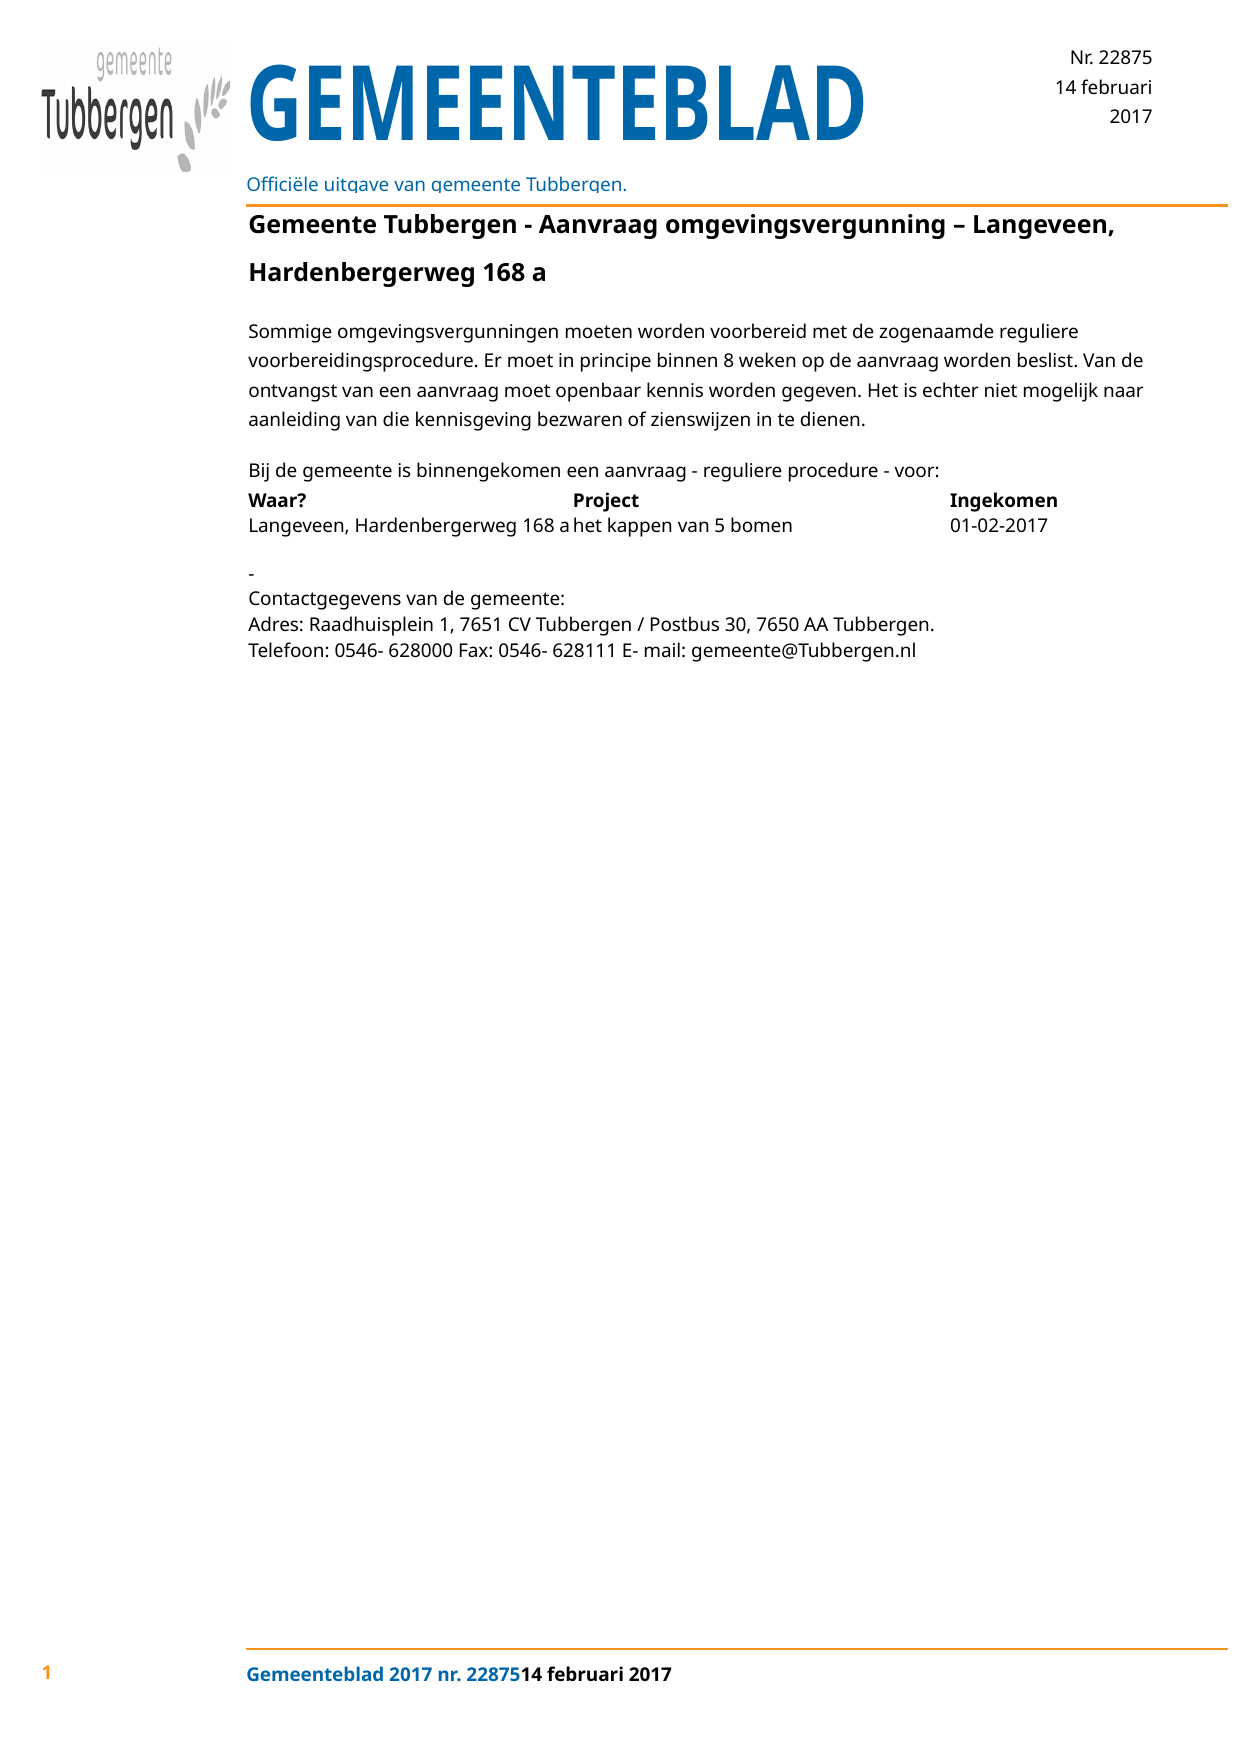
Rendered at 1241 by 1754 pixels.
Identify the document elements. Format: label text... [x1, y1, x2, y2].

text Bij de gemeente is binnengekomen een aanvraag - reguliere procedure - voor: [248, 457, 1152, 483]
picture [41, 47, 231, 172]
table_header Ingekomen [950, 487, 1152, 512]
text Contactgegevens van de gemeente: [248, 585, 1152, 611]
text - [248, 560, 1152, 585]
table_cell Langeveen, Hardenbergerweg 168 a [248, 513, 573, 538]
table_cell 01-02-2017 [950, 513, 1152, 538]
text Telefoon: 0546- 628000 Fax: 0546- 628111 E- mail: gemeente@Tubbergen.nl [248, 637, 1152, 663]
table_cell het kappen van 5 bomen [573, 513, 950, 538]
text Sommige omgevingsvergunningen moeten worden voorbereid met de zogenaamde reguliere voorbereidingsprocedure. Er moet in principe binnen 8 weken op de aanvraag worden beslist. Van de ontvangst van een aanvraag moet openbaar kennis worden gegeven. Het is echter niet mogelijk naar aanleiding van die kennisgeving bezwaren of zienswijzen in te dienen. [248, 318, 1152, 432]
text Adres: Raadhuisplein 1, 7651 CV Tubbergen / Postbus 30, 7650 AA Tubbergen. [248, 611, 1152, 637]
table_header Waar? [248, 487, 573, 512]
text Gemeente Tubbergen - Aanvraag omgevingsvergunning – Langeveen, Hardenbergerweg 168 a [248, 207, 1152, 288]
table_header Project [573, 487, 950, 512]
